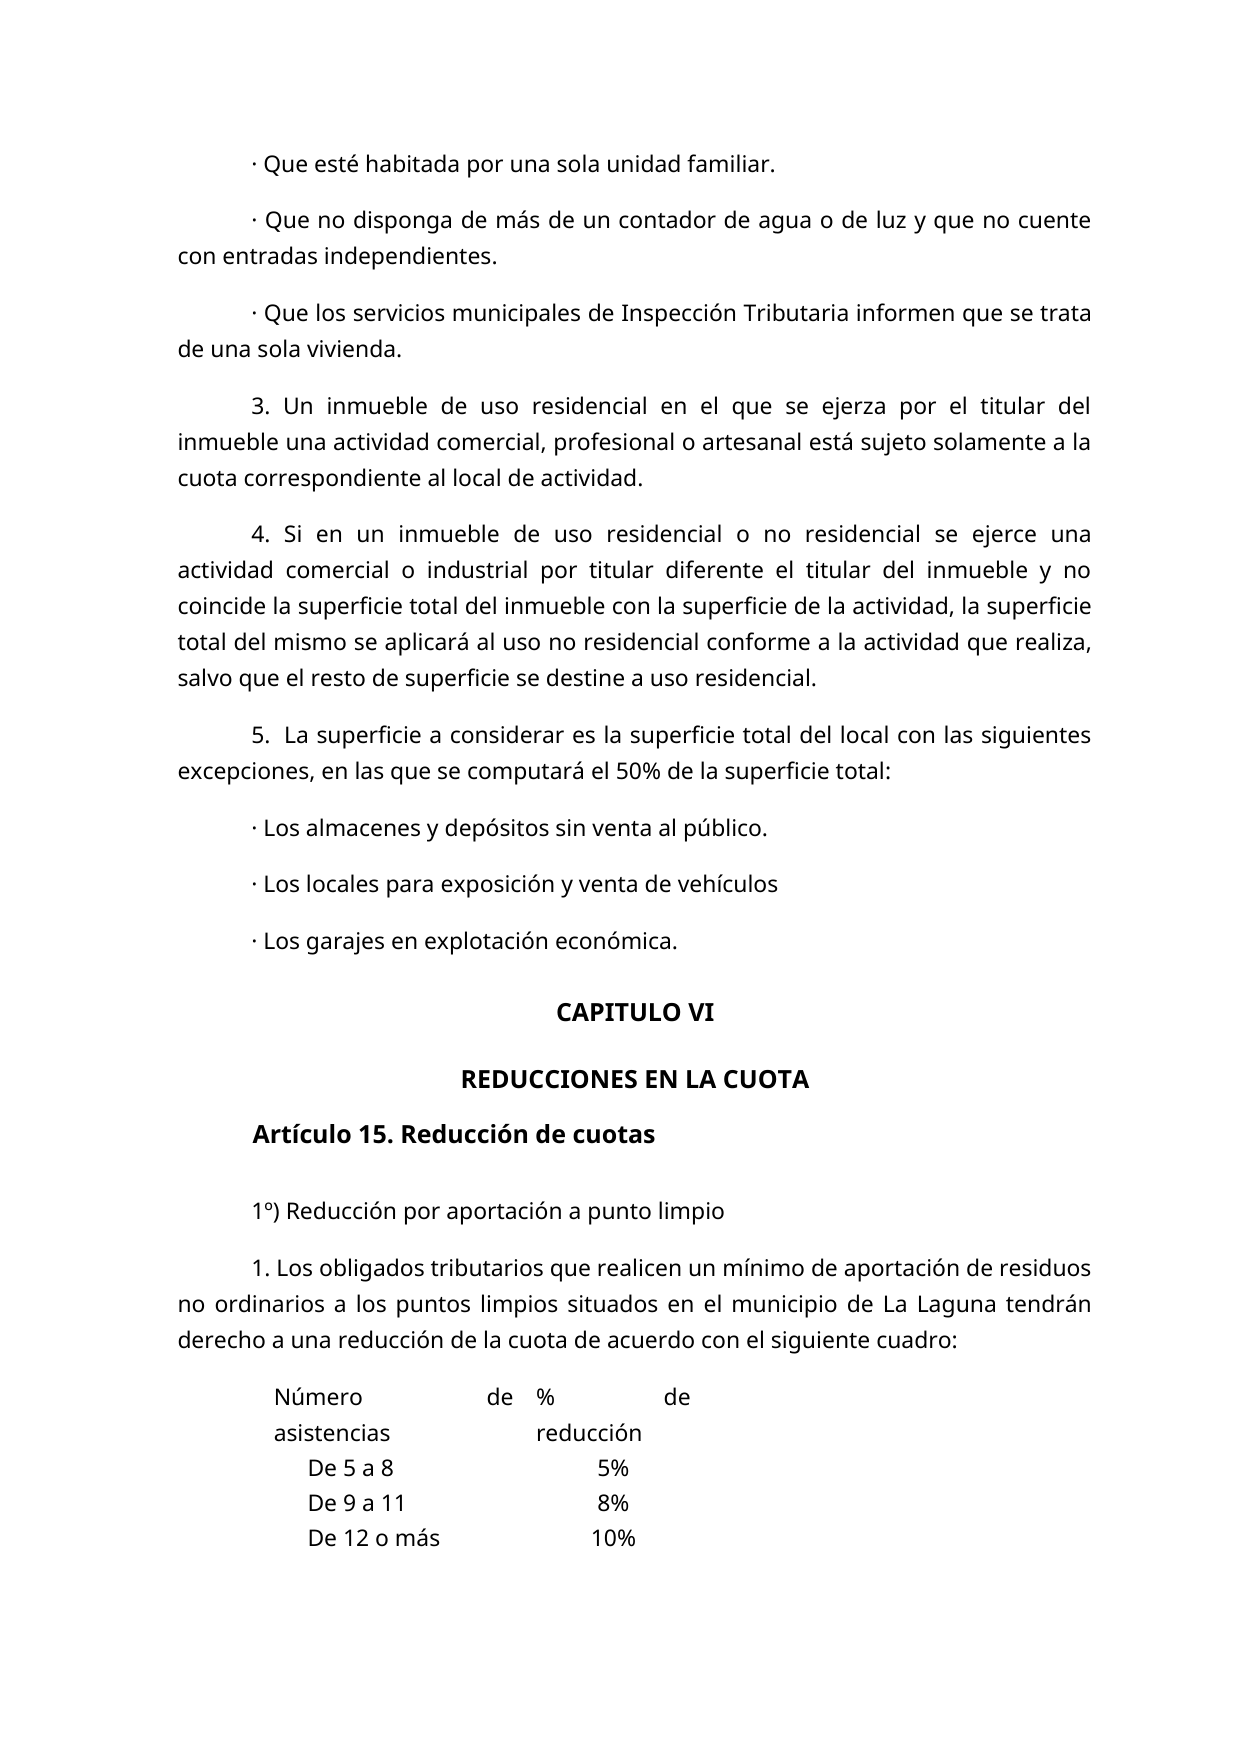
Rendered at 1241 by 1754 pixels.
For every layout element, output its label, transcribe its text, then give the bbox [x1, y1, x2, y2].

table_cell De 5 a 8 [262, 1452, 524, 1487]
subtitle Artículo 15. Reducción de cuotas [177, 1117, 1093, 1151]
subtitle REDUCCIONES EN LA CUOTA [177, 1062, 1093, 1096]
subtitle CAPITULO VI [177, 994, 1093, 1028]
text 5. La superficie a considerar es la superficie total del local con las siguientes excepciones, en las que se computará el 50% de la superficie total: [177, 719, 1093, 786]
table_cell 10% [525, 1522, 702, 1557]
table_cell De 9 a 11 [262, 1487, 524, 1522]
text · Los almacenes y depósitos sin venta al público. [177, 812, 1093, 843]
text 3. Un inmueble de uso residencial en el que se ejerza por el titular del inmueble una actividad comercial, profesional o artesanal está sujeto solamente a la cuota correspondiente al local de actividad. [177, 390, 1093, 493]
text 1º) Reducción por aportación a punto limpio [177, 1195, 1093, 1226]
text · Que no disponga de más de un contador de agua o de luz y que no cuente con entradas independientes. [177, 204, 1093, 272]
table_cell 5% [525, 1452, 702, 1487]
text 1. Los obligados tributarios que realicen un mínimo de aportación de residuos no ordinarios a los puntos limpios situados en el municipio de La Laguna tendrán derecho a una reducción de la cuota de acuerdo con el siguiente cuadro: [177, 1252, 1093, 1355]
text · Los garajes en explotación económica. [177, 925, 1093, 956]
text 4. Si en un inmueble de uso residencial o no residencial se ejerce una actividad comercial o industrial por titular diferente el titular del inmueble y no coincide la superficie total del inmueble con la superficie de la actividad, la superficie total del mismo se aplicará al uso no residencial conforme a la actividad que realiza, salvo que el resto de superficie se destine a uso residencial. [177, 518, 1093, 693]
text · Que esté habitada por una sola unidad familiar. [177, 148, 1093, 179]
table_cell De 12 o más [262, 1522, 524, 1557]
table_cell 8% [525, 1487, 702, 1522]
table_header % de reducción [525, 1381, 702, 1452]
text · Que los servicios municipales de Inspección Tributaria informen que se trata de una sola vivienda. [177, 297, 1093, 364]
table_header Número de asistencias [262, 1381, 524, 1452]
text · Los locales para exposición y venta de vehículos [177, 868, 1093, 900]
